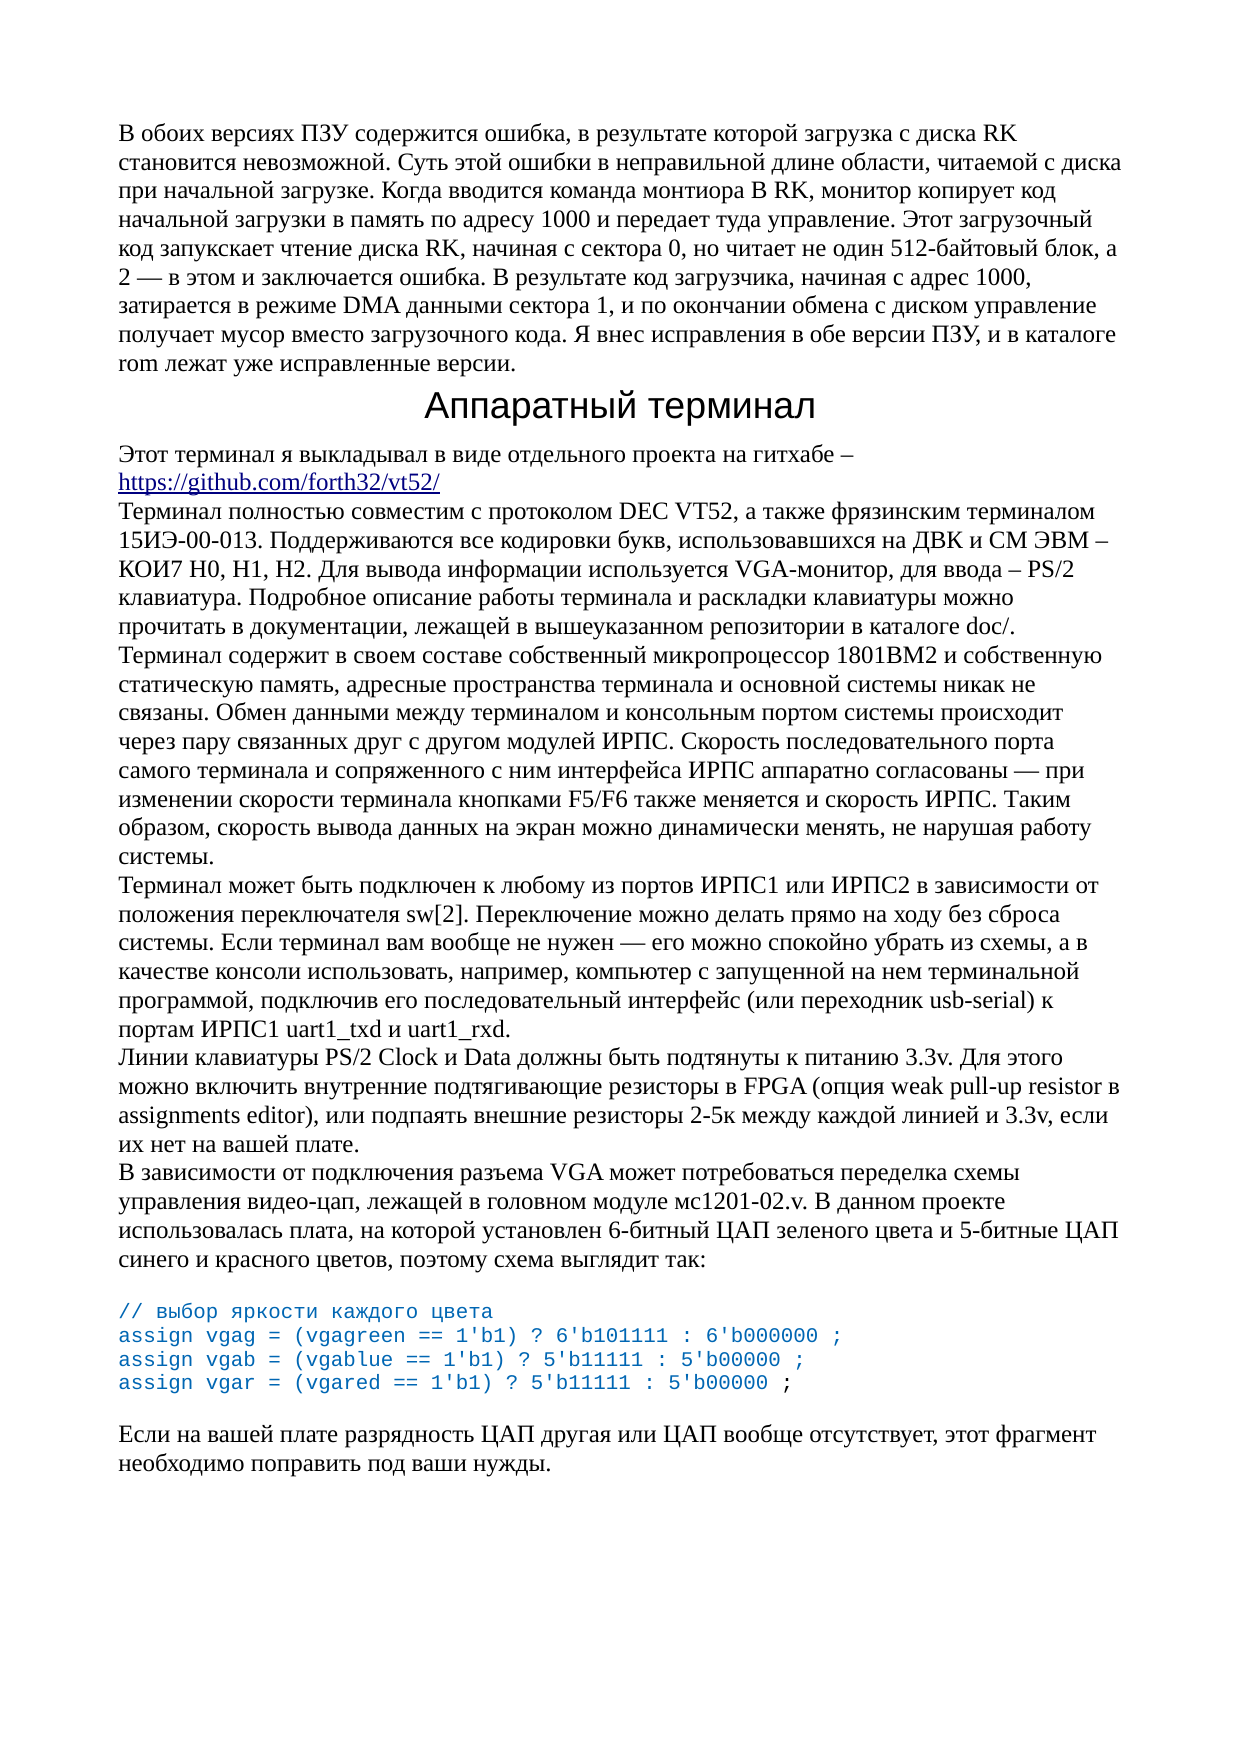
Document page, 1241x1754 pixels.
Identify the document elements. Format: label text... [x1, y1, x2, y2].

text Линии клавиатуры PS/2 Clock и Data должны быть подтянуты к питанию 3.3v. Для этого можно включить внутренние подтягивающие резисторы в FPGA (опция weak pull-up resistor в assignments editor), или подпаять внешние резисторы 2-5к между каждой линией и 3.3v, если их нет на вашей плате. [118, 1042, 1122, 1157]
text assign vgab = (vgablue == 1'b1) ? 5'b11111 : 5'b00000 ; [118, 1348, 1122, 1372]
text Терминал полностью совместим с протоколом DEC VT52, а также фрязинским терминалом 15ИЭ-00-013. Поддерживаются все кодировки букв, использовавшихся на ДВК и СМ ЭВМ – КОИ7 Н0, Н1, Н2. Для вывода информации используется VGA-монитор, для ввода – PS/2 клавиатура. Подробное описание работы терминала и раскладки клавиатуры можно прочитать в документации, лежащей в вышеуказанном репозитории в каталоге doc/. [118, 496, 1122, 640]
text // выбор яркости каждого цвета [118, 1301, 1122, 1325]
text assign vgag = (vgagreen == 1'b1) ? 6'b101111 : 6'b000000 ; [118, 1325, 1122, 1348]
subtitle Аппаратный терминал [118, 383, 1122, 426]
text Терминал может быть подключен к любому из портов ИРПС1 или ИРПС2 в зависимости от положения переключателя sw[2]. Переключение можно делать прямо на ходу без сброса системы. Если терминал вам вообще не нужен — его можно спокойно убрать из схемы, а в качестве консоли использовать, например, компьютер с запущенной на нем терминальной программой, подключив его последовательный интерфейс (или переходник usb-serial) к портам ИРПС1 uart1_txd и uart1_rxd. [118, 870, 1122, 1042]
text В обоих версиях ПЗУ содержится ошибка, в результате которой загрузка с диска RK становится невозможной. Суть этой ошибки в неправильной длине области, читаемой с диска при начальной загрузке. Когда вводится команда монтиора B RK, монитор копирует код начальной загрузки в память по адресу 1000 и передает туда управление. Этот загрузочный код запукскает чтение диска RK, начиная с сектора 0, но читает не один 512-байтовый блок, а 2 — в этом и заключается ошибка. В результате код загрузчика, начиная с адрес 1000, затирается в режиме DMA данными сектора 1, и по окончании обмена с диском управление получает мусор вместо загрузочного кода. Я внес исправления в обе версии ПЗУ, и в каталоге rom лежат уже исправленные версии. [118, 118, 1122, 377]
text В зависимости от подключения разъема VGA может потребоваться переделка схемы управления видео-цап, лежащей в головном модуле мс1201-02.v. В данном проекте использовалась плата, на которой установлен 6-битный ЦАП зеленого цвета и 5-битные ЦАП синего и красного цветов, поэтому схема выглядит так: [118, 1157, 1122, 1272]
text assign vgar = (vgared == 1'b1) ? 5'b11111 : 5'b00000 ; [118, 1372, 1122, 1396]
text Этот терминал я выкладывал в виде отдельного проекта на гитхабе – https://github.com/forth32/vt52/ [118, 439, 1122, 496]
text Терминал содержит в своем составе собственный микропроцессор 1801ВМ2 и собственную статическую память, адресные пространства терминала и основной системы никак не связаны. Обмен данными между терминалом и консольным портом системы происходит через пару связанных друг с другом модулей ИРПС. Скорость последовательного порта самого терминала и сопряженного с ним интерфейса ИРПС аппаратно согласованы — при изменении скорости терминала кнопками F5/F6 также меняется и скорость ИРПС. Таким образом, скорость вывода данных на экран можно динамически менять, не нарушая работу системы. [118, 640, 1122, 870]
text Если на вашей плате разрядность ЦАП другая или ЦАП вообще отсутствует, этот фрагмент необходимо поправить под ваши нужды. [118, 1419, 1122, 1477]
